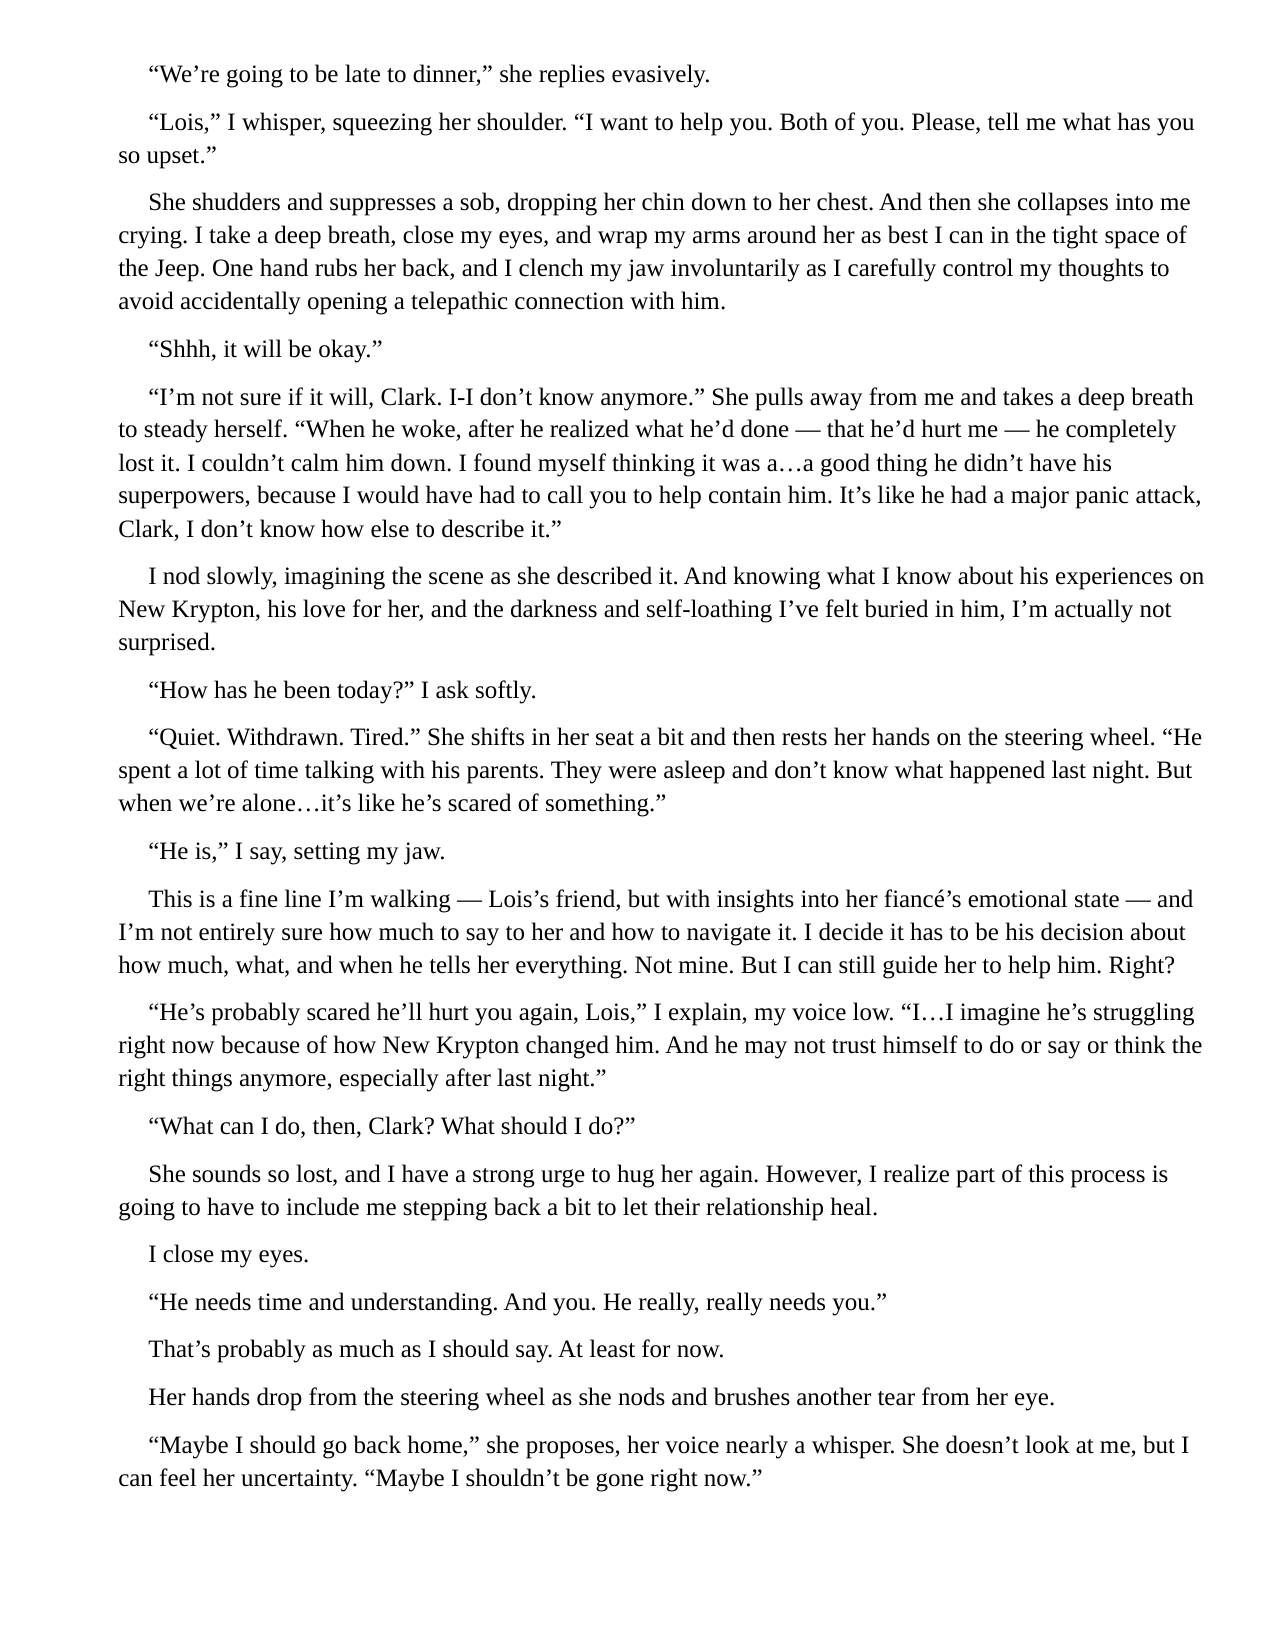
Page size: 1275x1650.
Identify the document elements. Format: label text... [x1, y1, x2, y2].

text She shudders and suppresses a sob, dropping her chin down to her chest. And then she collapses into me crying. I take a deep breath, close my eyes, and wrap my arms around her as best I can in the tight space of the Jeep. One hand rubs her back, and I clench my jaw involuntarily as I carefully control my thoughts to avoid accidentally opening a telepathic connection with him. [118, 187, 1216, 315]
text I close my eyes. [118, 1239, 1216, 1268]
text “Maybe I should go back home,” she proposes, her voice nearly a whisper. She doesn’t look at me, but I can feel her uncertainty. “Maybe I shouldn’t be gone right now.” [118, 1430, 1216, 1491]
text “Lois,” I whisper, squeezing her shoulder. “I want to help you. Both of you. Please, tell me what has you so upset.” [118, 107, 1216, 168]
text “Quiet. Withdrawn. Tired.” She shifts in her seat a bit and then rests her hands on the steering wheel. “He spent a lot of time talking with his parents. They were asleep and don’t know what happened last night. But when we’re alone…it’s like he’s scared of something.” [118, 722, 1216, 817]
text “Shhh, it will be okay.” [118, 334, 1216, 363]
text “He is,” I say, setting my jaw. [118, 836, 1216, 865]
text “He’s probably scared he’ll hurt you again, Lois,” I explain, my voice low. “I…I imagine he’s struggling right now because of how New Krypton changed him. And he may not trust himself to do or say or think the right things anymore, especially after last night.” [118, 997, 1216, 1092]
text This is a fine line I’m walking — Lois’s friend, but with insights into her fiancé’s emotional state — and I’m not entirely sure how much to say to her and how to navigate it. I decide it has to be his decision about how much, what, and when he tells her everything. Not mine. But I can still guide her to help him. Right? [118, 884, 1216, 978]
text “He needs time and understanding. And you. He really, really needs you.” [118, 1287, 1216, 1316]
text “How has he been today?” I ask softly. [118, 675, 1216, 704]
text “What can I do, then, Clark? What should I do?” [118, 1111, 1216, 1140]
text She sounds so lost, and I have a strong urge to hug her again. However, I realize part of this process is going to have to include me stepping back a bit to let their relationship heal. [118, 1159, 1216, 1220]
text “I’m not sure if it will, Clark. I-I don’t know anymore.” She pulls away from me and takes a deep breath to steady herself. “When he woke, after he realized what he’d done — that he’d hurt me — he completely lost it. I couldn’t calm him down. I found myself thinking it was a…a good thing he didn’t have his superpowers, because I would have had to call you to help contain him. It’s like he had a major panic attack, Clark, I don’t know how else to describe it.” [118, 382, 1216, 542]
text “We’re going to be late to dinner,” she replies evasively. [118, 59, 1216, 88]
text I nod slowly, imagining the scene as she described it. And knowing what I know about his experiences on New Krypton, his love for her, and the darkness and self-loathing I’ve felt buried in him, I’m actually not surprised. [118, 561, 1216, 656]
text That’s probably as much as I should say. At least for now. [118, 1334, 1216, 1363]
text Her hands drop from the steering wheel as she nods and brushes another tear from her eye. [118, 1382, 1216, 1411]
